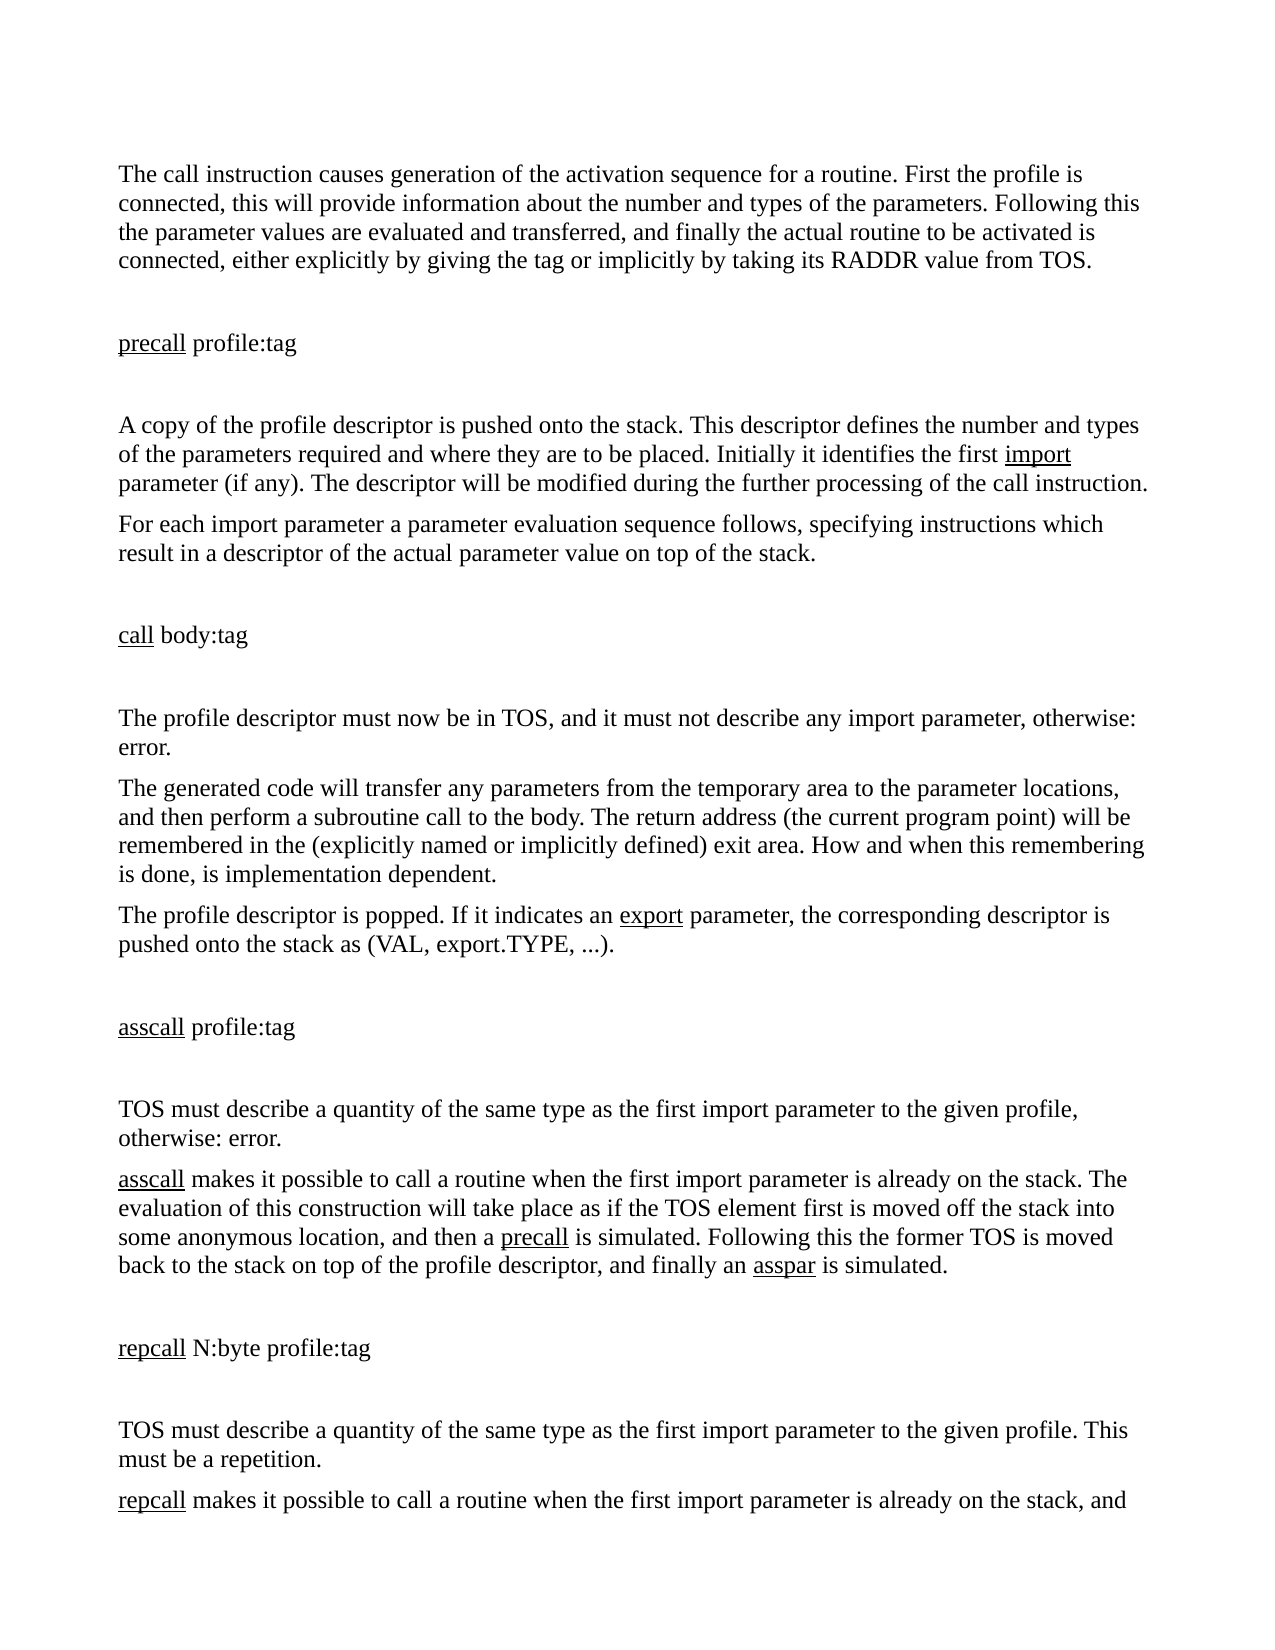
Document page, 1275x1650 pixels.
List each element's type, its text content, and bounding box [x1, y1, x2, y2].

text A copy of the profile descriptor is pushed onto the stack. This descriptor defines the number and types of the parameters required and where they are to be placed. Initially it identifies the first import parameter (if any). The descriptor will be modified during the further processing of the call instruction. [118, 411, 1157, 497]
text call body:tag [118, 621, 1157, 649]
text repcall makes it possible to call a routine when the first import parameter is already on the stack, and [118, 1486, 1157, 1514]
text The profile descriptor must now be in TOS, and it must not describe any import parameter, otherwise: error. [118, 703, 1157, 761]
text TOS must describe a quantity of the same type as the first import parameter to the given profile, otherwise: error. [118, 1094, 1157, 1152]
text For each import parameter a parameter evaluation sequence follows, specifying instructions which result in a descriptor of the actual parameter value on top of the stack. [118, 509, 1157, 567]
text The profile descriptor is popped. If it indicates an export parameter, the corresponding descriptor is pushed onto the stack as (VAL, export.TYPE, ...). [118, 901, 1157, 958]
text asscall makes it possible to call a routine when the first import parameter is already on the stack. The evaluation of this construction will take place as if the TOS element first is moved off the stack into some anonymous location, and then a precall is simulated. Following this the former TOS is moved back to the stack on top of the profile descriptor, and finally an asspar is simulated. [118, 1164, 1157, 1279]
text asscall profile:tag [118, 1012, 1157, 1041]
text repcall N:byte profile:tag [118, 1333, 1157, 1362]
text The generated code will transfer any parameters from the temporary area to the parameter locations, and then perform a subroutine call to the body. The return address (the current program point) will be remembered in the (explicitly named or implicitly defined) exit area. How and when this remembering is done, is implementation dependent. [118, 773, 1157, 888]
text TOS must describe a quantity of the same type as the first import parameter to the given profile. This must be a repetition. [118, 1416, 1157, 1473]
text The call instruction causes generation of the activation sequence for a routine. First the profile is connected, this will provide information about the number and types of the parameters. Following this the parameter values are evaluated and transferred, and finally the actual routine to be activated is connected, either explicitly by giving the tag or implicitly by taking its RADDR value from TOS. [118, 159, 1157, 274]
text precall profile:tag [118, 328, 1157, 357]
